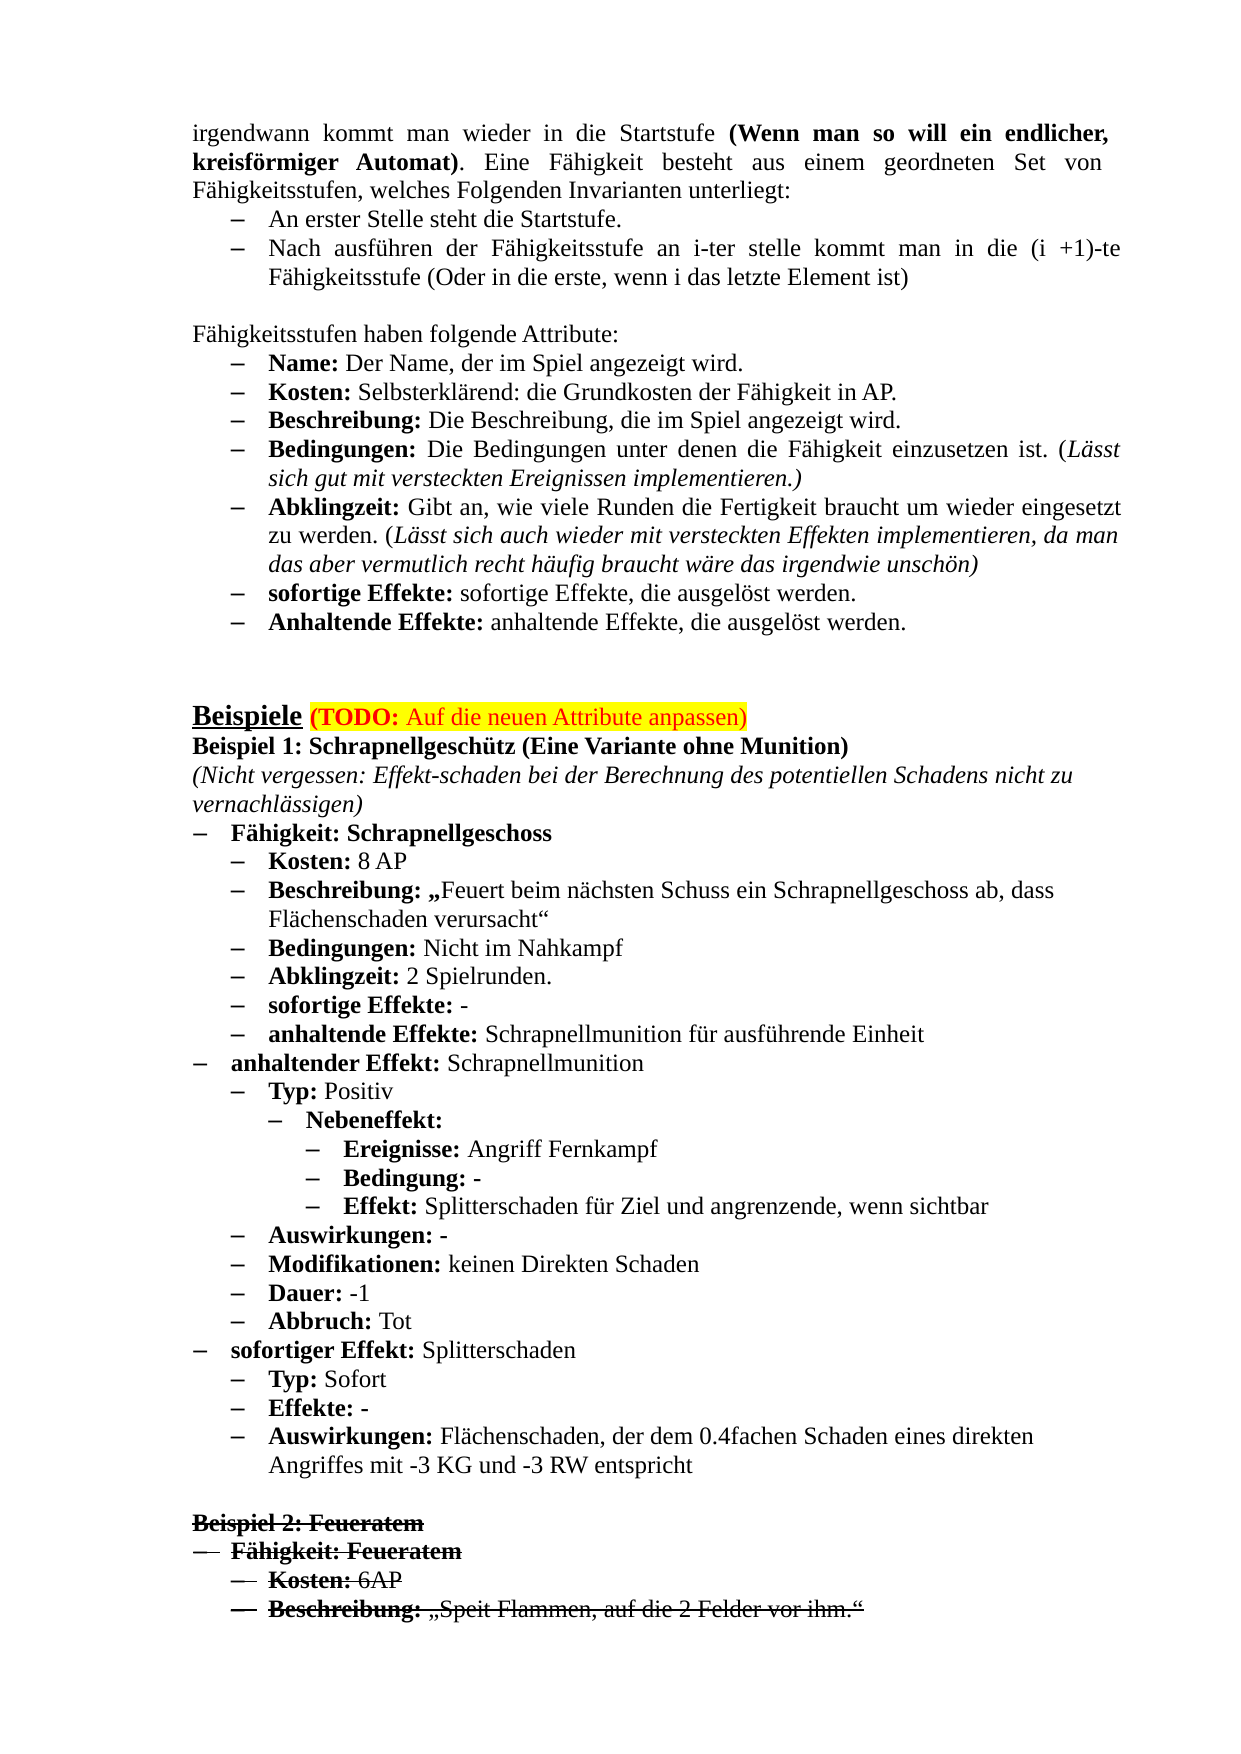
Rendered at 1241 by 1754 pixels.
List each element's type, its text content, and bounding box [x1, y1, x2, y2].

list Kosten: Selbsterklärend: die Grundkosten der Fähigkeit in AP. [231, 377, 1122, 406]
list Bedingung: - [306, 1163, 1122, 1191]
list Kosten: 8 AP [231, 846, 1122, 875]
list Fähigkeit: Schrapnellgeschoss [193, 818, 1122, 846]
list Effekte: - [231, 1393, 1122, 1421]
list Typ: Sofort [231, 1364, 1122, 1393]
list anhaltende Effekte: Schrapnellmunition für ausführende Einheit [231, 1019, 1122, 1048]
list Beschreibung: Die Beschreibung, die im Spiel angezeigt wird. [231, 406, 1122, 434]
list Ereignisse: Angriff Fernkampf [306, 1134, 1122, 1163]
list Anhaltende Effekte: anhaltende Effekte, die ausgelöst werden. [231, 607, 1122, 636]
list Abbruch: Tot [231, 1306, 1122, 1335]
list Beschreibung: „Speit Flammen, auf die 2 Felder vor ihm.“ [231, 1594, 1122, 1623]
list sofortige Effekte: sofortige Effekte, die ausgelöst werden. [231, 578, 1122, 607]
list sofortiger Effekt: Splitterschaden [193, 1335, 1122, 1364]
list Nach ausführen der Fähigkeitsstufe an i-ter stelle kommt man in die (i +1)-te Fähigkeitsstufe (Oder in die erste, wenn i das letzte Element ist) [231, 233, 1122, 291]
text Beispiel 2: Feueratem [118, 1508, 1122, 1536]
list An erster Stelle steht die Startstufe. [231, 204, 1122, 233]
list Bedingungen: Nicht im Nahkampf [231, 933, 1122, 961]
text Fähigkeitsstufen haben folgende Attribute: [118, 319, 1122, 348]
list Auswirkungen: - [231, 1220, 1122, 1249]
list Dauer: -1 [231, 1278, 1122, 1306]
list Effekt: Splitterschaden für Ziel und angrenzende, wenn sichtbar [306, 1191, 1122, 1220]
text Beispiel 1: Schrapnellgeschütz (Eine Variante ohne Munition) [118, 731, 1122, 760]
text Beispiele (TODO: Auf die neuen Attribute anpassen) [118, 698, 1122, 731]
list Typ: Positiv [231, 1076, 1122, 1105]
text (Nicht vergessen: Effekt-schaden bei der Berechnung des potentiellen Schadens nicht zu vernachlässigen) [118, 760, 1122, 818]
list Kosten: 6AP [231, 1565, 1122, 1594]
list Bedingungen: Die Bedingungen unter denen die Fähigkeit einzusetzen ist. (Lässt sich gut mit versteckten Ereignissen implementieren.) [231, 434, 1122, 492]
list Auswirkungen: Flächenschaden, der dem 0.4fachen Schaden eines direkten Angriffes mit -3 KG und -3 RW entspricht [231, 1421, 1122, 1479]
list Abklingzeit: 2 Spielrunden. [231, 961, 1122, 990]
list Name: Der Name, der im Spiel angezeigt wird. [231, 348, 1122, 377]
list Fähigkeit: Feueratem [193, 1536, 1122, 1565]
list Beschreibung: „Feuert beim nächsten Schuss ein Schrapnellgeschoss ab, dass Flächenschaden verursacht“ [231, 875, 1122, 933]
list Modifikationen: keinen Direkten Schaden [231, 1249, 1122, 1278]
list sofortige Effekte: - [231, 990, 1122, 1019]
list anhaltender Effekt: Schrapnellmunition [193, 1048, 1122, 1076]
text irgendwann kommt man wieder in die Startstufe (Wenn man so will ein endlicher, kreisförmiger Automat). Eine Fähigkeit besteht aus einem geordneten Set von Fähigkeitsstufen, welches Folgenden Invarianten unterliegt: [118, 118, 1122, 204]
list Abklingzeit: Gibt an, wie viele Runden die Fertigkeit braucht um wieder eingesetzt zu werden. (Lässt sich auch wieder mit versteckten Effekten implementieren, da man das aber vermutlich recht häufig braucht wäre das irgendwie unschön) [231, 492, 1122, 578]
list Nebeneffekt: [268, 1105, 1122, 1134]
